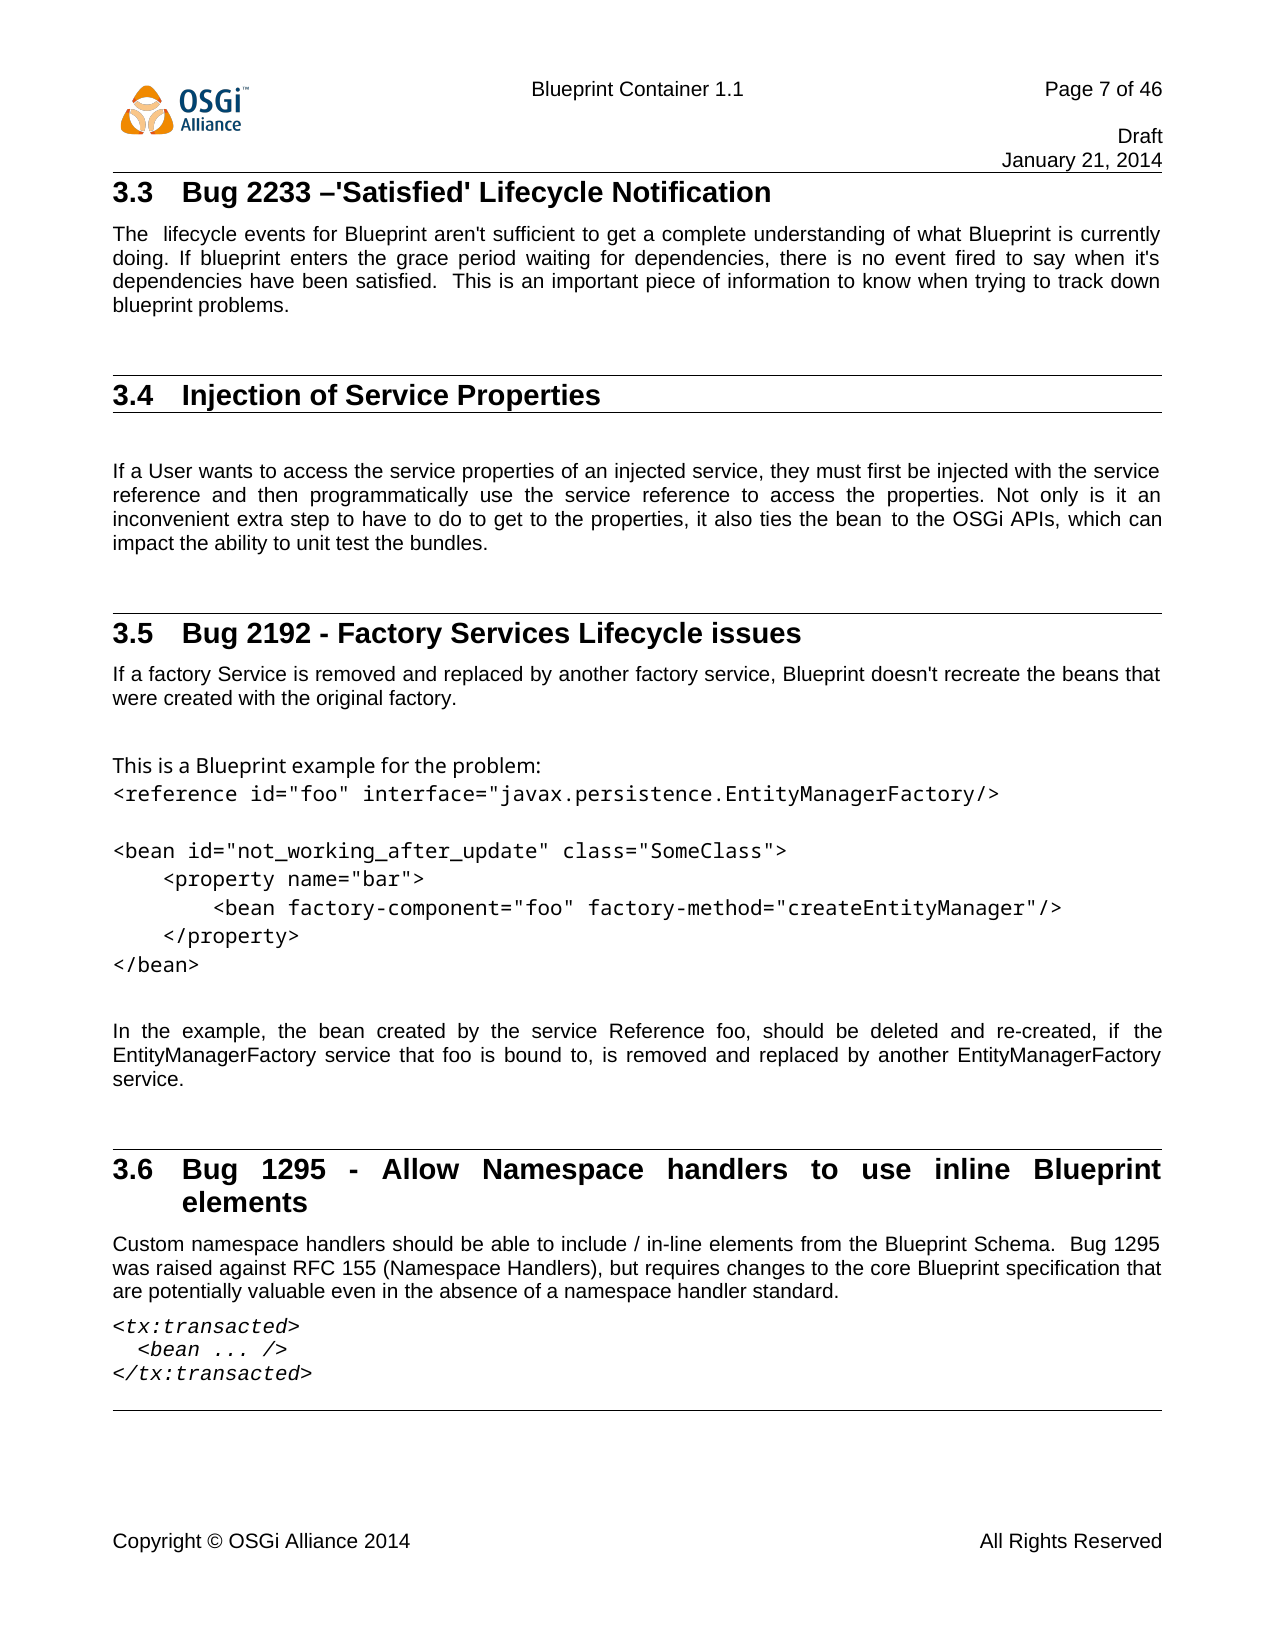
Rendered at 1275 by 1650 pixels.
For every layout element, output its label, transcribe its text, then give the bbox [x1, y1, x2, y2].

picture [113, 78, 257, 142]
subtitle Injection of Service Properties [112, 376, 1162, 412]
text In the example, the bean created by the service Reference foo, should be deleted and re-created, if the EntityManagerFactory service that foo is bound to, is removed and replaced by another EntityManagerFactory service. [112, 1019, 1162, 1091]
subtitle Bug 2233 –'Satisfied' Lifecycle Notification [112, 173, 1162, 209]
text If a User wants to access the service properties of an injected service, they must first be injected with the service reference and then programmatically use the service reference to access the properties. Not only is it an inconvenient extra step to have to do to get to the properties, it also ties the bean to the OSGi APIs, which can impact the ability to unit test the bundles. [112, 459, 1162, 555]
text <tx:transacted> [112, 1316, 1162, 1339]
text </tx:transacted> [112, 1363, 1162, 1387]
text <bean ... /> [112, 1339, 1162, 1363]
text If a factory Service is removed and replaced by another factory service, Blueprint doesn't recreate the beans that were created with the original factory. [112, 662, 1162, 710]
text Custom namespace handlers should be able to include / in-line elements from the Blueprint Schema. Bug 1295 was raised against RFC 155 (Namespace Handlers), but requires changes to the core Blueprint specification that are potentially valuable even in the absence of a namespace handler standard. [112, 1231, 1162, 1303]
text <reference id="foo" interface="javax.persistence.EntityManagerFactory/> <bean id="not_working_after_update" class="SomeClass"> <property name="bar"> <bean factory-component="foo" factory-method="createEntityManager"/> </property> </bean> [112, 779, 1162, 978]
subtitle Bug 1295 - Allow Namespace handlers to use inline Blueprint elements [112, 1150, 1162, 1219]
text The lifecycle events for Blueprint aren't sufficient to get a complete understanding of what Blueprint is currently doing. If blueprint enters the grace period waiting for dependencies, there is no event fired to say when it's dependencies have been satisfied. This is an important piece of information to know when trying to track down blueprint problems. [112, 221, 1162, 317]
subtitle Bug 2192 - Factory Services Lifecycle issues [112, 614, 1162, 649]
text This is a Blueprint example for the problem: [112, 751, 1162, 779]
